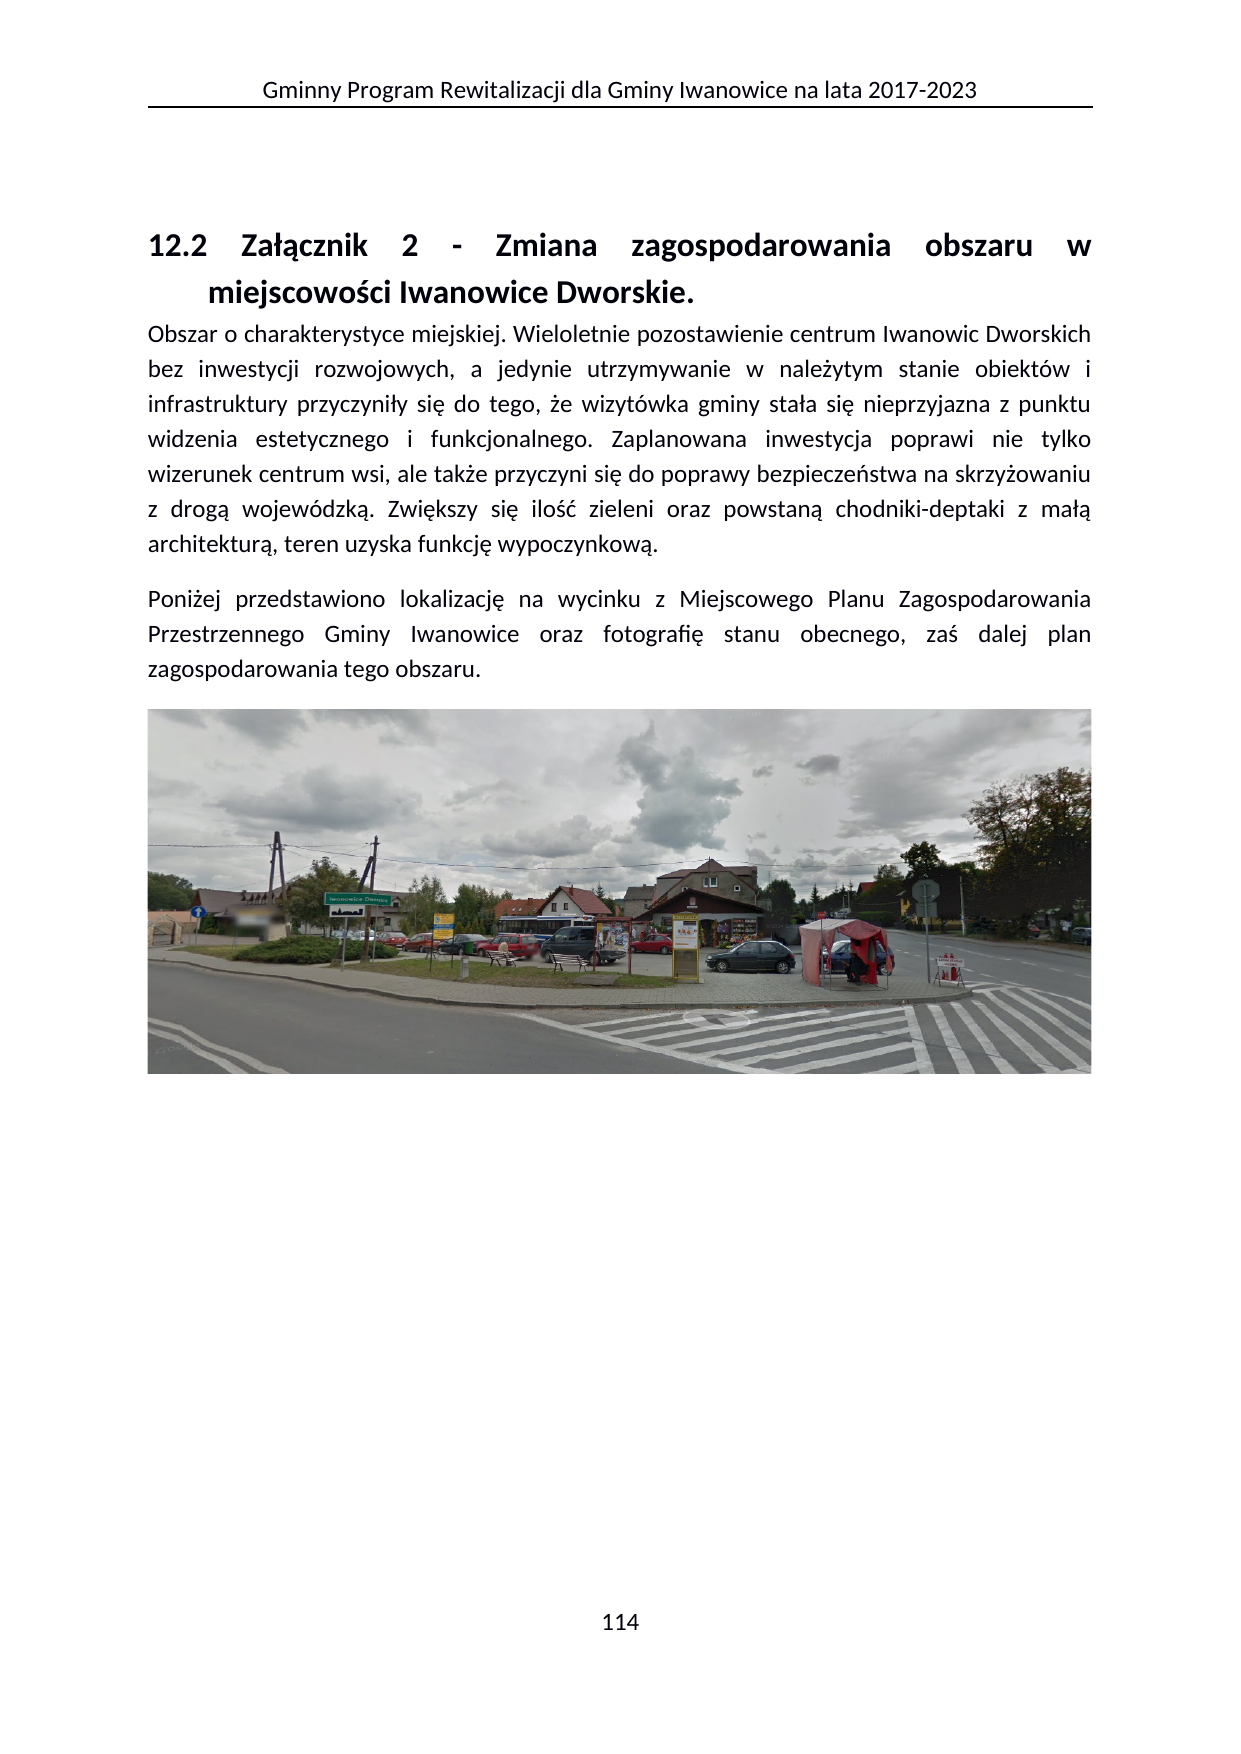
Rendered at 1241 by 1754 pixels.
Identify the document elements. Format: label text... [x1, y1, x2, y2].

text Obszar o charakterystyce miejskiej. Wieloletnie pozostawienie centrum Iwanowic Dworskich bez inwestycji rozwojowych, a jedynie utrzymywanie w należytym stanie obiektów i infrastruktury przyczyniły się do tego, że wizytówka gminy stała się nieprzyjazna z punktu widzenia estetycznego i funkcjonalnego. Zaplanowana inwestycja poprawi nie tylko wizerunek centrum wsi, ale także przyczyni się do poprawy bezpieczeństwa na skrzyżowaniu z drogą wojewódzką. Zwiększy się ilość zieleni oraz powstaną chodniki-deptaki z małą architekturą, teren uzyska funkcję wypoczynkową. [148, 318, 1093, 558]
subtitle Załącznik 2 - Zmiana zagospodarowania obszaru w miejscowości Iwanowice Dworskie. [148, 224, 1093, 312]
text Poniżej przedstawiono lokalizację na wycinku z Miejscowego Planu Zagospodarowania Przestrzennego Gminy Iwanowice oraz fotografię stanu obecnego, zaś dalej plan zagospodarowania tego obszaru. [148, 584, 1093, 684]
